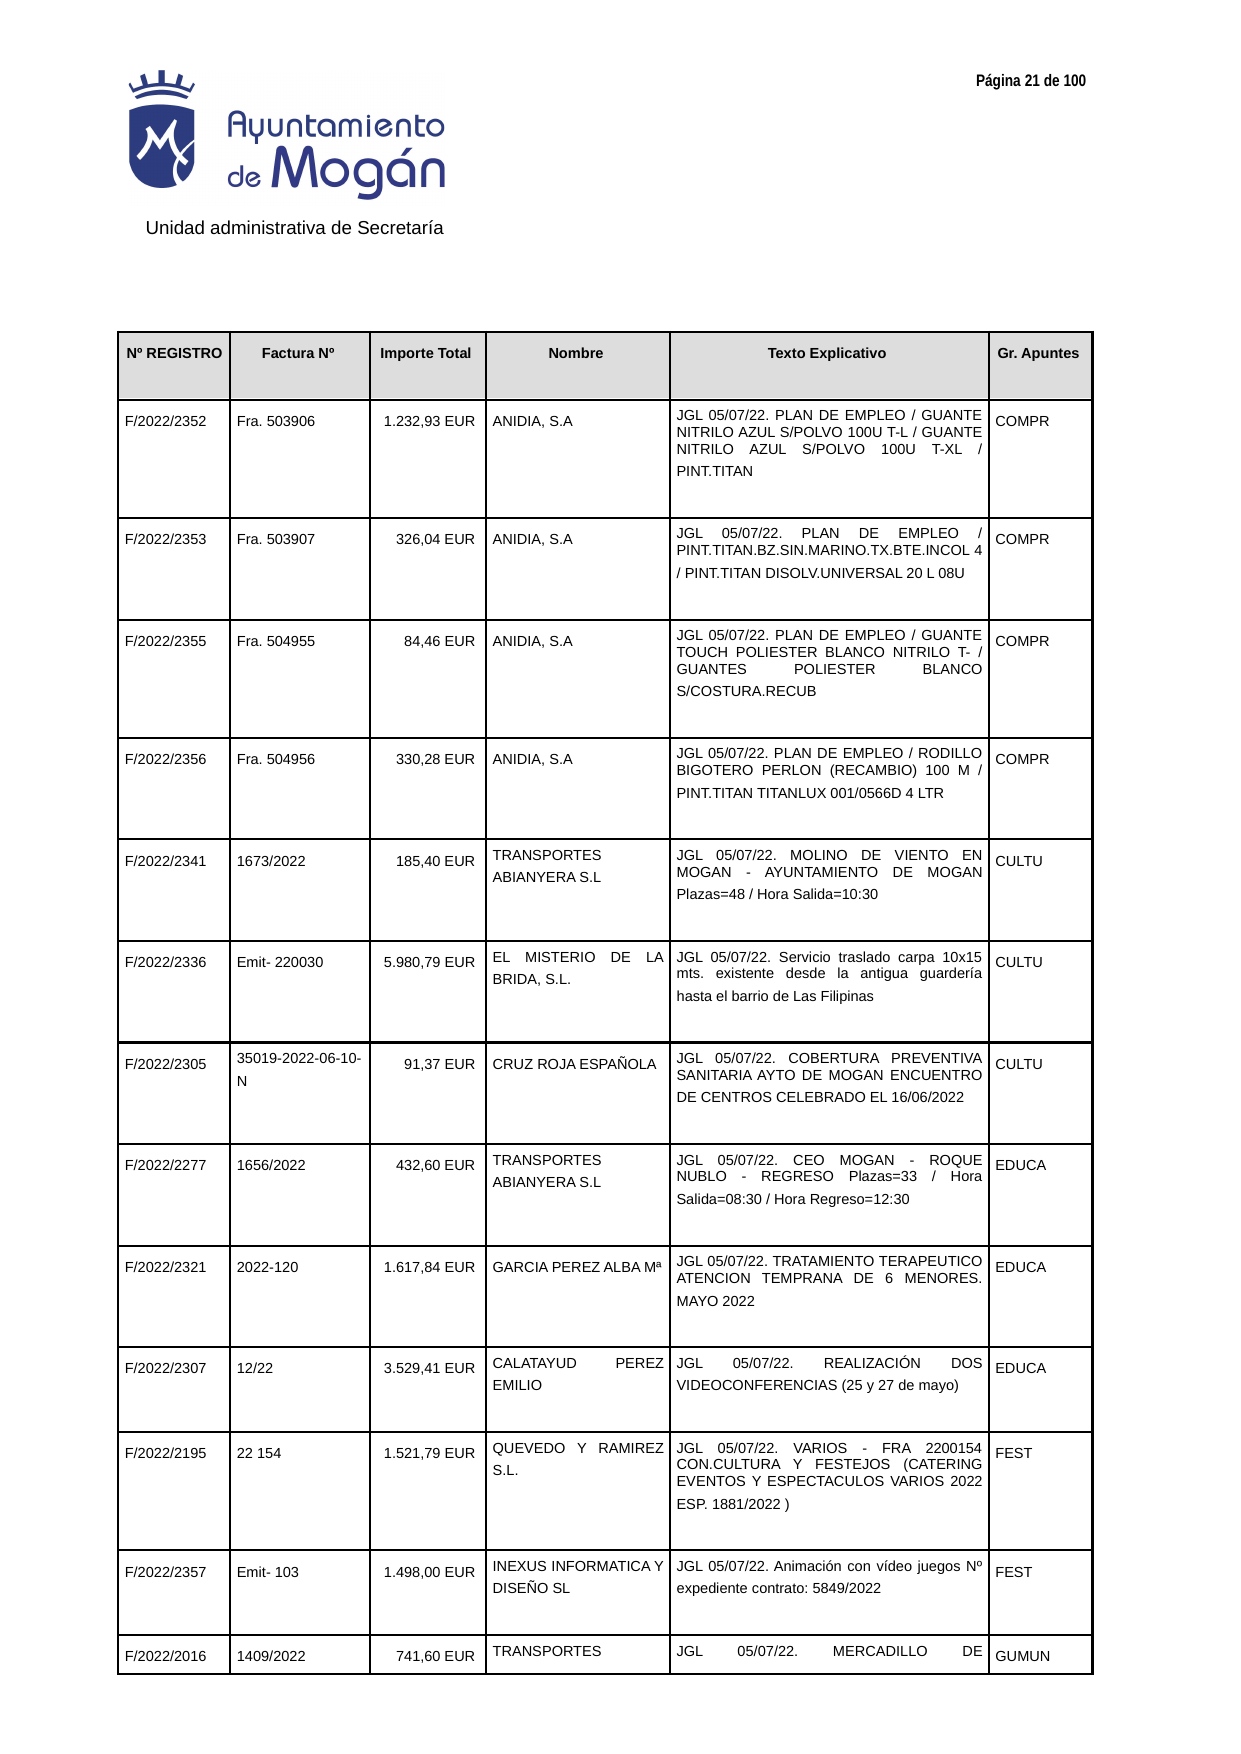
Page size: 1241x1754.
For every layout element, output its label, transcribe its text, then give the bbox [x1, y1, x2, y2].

table_cell 35019-2022-06-10-N [231, 1044, 369, 1143]
table_cell 1409/2022 [231, 1636, 369, 1673]
table_cell Fra. 503907 [231, 519, 369, 618]
table_cell 1656/2022 [231, 1145, 369, 1244]
table_cell 741,60 EUR [371, 1636, 485, 1673]
table_cell 330,28 EUR [371, 739, 485, 838]
table_cell 1.498,00 EUR [371, 1551, 485, 1634]
table_cell ANIDIA, S.A [487, 739, 669, 838]
table_cell FEST [990, 1433, 1091, 1549]
table_cell JGL 05/07/22. Servicio traslado carpa 10x15 mts. existente desde la antigua guardería hasta el barrio de Las Filipinas [671, 942, 988, 1041]
table_cell JGL 05/07/22. PLAN DE EMPLEO / GUANTE NITRILO AZUL S/POLVO 100U T-L / GUANTE NITRILO AZUL S/POLVO 100U T-XL / PINT.TITAN [671, 401, 988, 517]
table_cell JGL 05/07/22. TRATAMIENTO TERAPEUTICO ATENCION TEMPRANA DE 6 MENORES. MAYO 2022 [671, 1247, 988, 1346]
table_cell Emit- 103 [231, 1551, 369, 1634]
table_header Nombre [487, 333, 669, 398]
table_cell ANIDIA, S.A [487, 621, 669, 737]
table_cell F/2022/2277 [119, 1145, 229, 1244]
table_cell ANIDIA, S.A [487, 519, 669, 618]
table_cell 1.232,93 EUR [371, 401, 485, 517]
table_cell F/2022/2321 [119, 1247, 229, 1346]
table_cell 1.521,79 EUR [371, 1433, 485, 1549]
table_cell EDUCA [990, 1247, 1091, 1346]
table_header Gr. Apuntes [990, 333, 1091, 398]
table_cell F/2022/2352 [119, 401, 229, 517]
table_cell F/2022/2355 [119, 621, 229, 737]
table_header Importe Total [371, 333, 485, 398]
table_cell Fra. 504956 [231, 739, 369, 838]
table_cell 3.529,41 EUR [371, 1348, 485, 1431]
picture [128, 70, 445, 206]
table_cell COMPR [990, 621, 1091, 737]
table_cell QUEVEDO Y RAMIREZ S.L. [487, 1433, 669, 1549]
table_cell GARCIA PEREZ ALBA Mª [487, 1247, 669, 1346]
table_cell JGL 05/07/22. REALIZACIÓN DOS VIDEOCONFERENCIAS (25 y 27 de mayo) [671, 1348, 988, 1431]
table_cell JGL 05/07/22. PLAN DE EMPLEO / RODILLO BIGOTERO PERLON (RECAMBIO) 100 M / PINT.TITAN TITANLUX 001/0566D 4 LTR [671, 739, 988, 838]
table_header Factura Nº [231, 333, 369, 398]
table_cell F/2022/2016 [119, 1636, 229, 1673]
table_cell 1.617,84 EUR [371, 1247, 485, 1346]
table_cell EDUCA [990, 1145, 1091, 1244]
table_cell 326,04 EUR [371, 519, 485, 618]
table_cell CALATAYUD PEREZ EMILIO [487, 1348, 669, 1431]
table_cell GUMUN [990, 1636, 1091, 1673]
table_cell COMPR [990, 401, 1091, 517]
table_cell 91,37 EUR [371, 1044, 485, 1143]
table_cell F/2022/2357 [119, 1551, 229, 1634]
table_cell JGL 05/07/22. CEO MOGAN - ROQUE NUBLO - REGRESO Plazas=33 / Hora Salida=08:30 / Hora Regreso=12:30 [671, 1145, 988, 1244]
table_cell TRANSPORTES ABIANYERA S.L [487, 840, 669, 940]
table_cell EDUCA [990, 1348, 1091, 1431]
table_cell F/2022/2353 [119, 519, 229, 618]
table_cell Fra. 503906 [231, 401, 369, 517]
table_cell TRANSPORTES [487, 1636, 669, 1673]
table_cell INEXUS INFORMATICA Y DISEÑO SL [487, 1551, 669, 1634]
table_cell F/2022/2195 [119, 1433, 229, 1549]
table_header Texto Explicativo [671, 333, 988, 398]
table_cell COMPR [990, 519, 1091, 618]
table_cell JGL 05/07/22. MERCADILLO DE [671, 1636, 988, 1673]
table_cell 22 154 [231, 1433, 369, 1549]
table_cell 185,40 EUR [371, 840, 485, 940]
table_cell FEST [990, 1551, 1091, 1634]
table_cell F/2022/2341 [119, 840, 229, 940]
table_cell F/2022/2305 [119, 1044, 229, 1143]
table_cell EL MISTERIO DE LA BRIDA, S.L. [487, 942, 669, 1041]
table_cell ANIDIA, S.A [487, 401, 669, 517]
table_cell F/2022/2356 [119, 739, 229, 838]
table_cell 5.980,79 EUR [371, 942, 485, 1041]
table_cell JGL 05/07/22. Animación con vídeo juegos Nº expediente contrato: 5849/2022 [671, 1551, 988, 1634]
table_header Nº REGISTRO [119, 333, 229, 398]
table_cell TRANSPORTES ABIANYERA S.L [487, 1145, 669, 1244]
table_cell 12/22 [231, 1348, 369, 1431]
table_cell 1673/2022 [231, 840, 369, 940]
table_cell JGL 05/07/22. VARIOS - FRA 2200154 CON.CULTURA Y FESTEJOS (CATERING EVENTOS Y ESPECTACULOS VARIOS 2022 ESP. 1881/2022 ) [671, 1433, 988, 1549]
table_cell 84,46 EUR [371, 621, 485, 737]
table_cell JGL 05/07/22. COBERTURA PREVENTIVA SANITARIA AYTO DE MOGAN ENCUENTRO DE CENTROS CELEBRADO EL 16/06/2022 [671, 1044, 988, 1143]
table_cell CULTU [990, 840, 1091, 940]
table_cell JGL 05/07/22. PLAN DE EMPLEO / GUANTE TOUCH POLIESTER BLANCO NITRILO T- / GUANTES POLIESTER BLANCO S/COSTURA.RECUB [671, 621, 988, 737]
table_cell F/2022/2336 [119, 942, 229, 1041]
table_cell JGL 05/07/22. MOLINO DE VIENTO EN MOGAN - AYUNTAMIENTO DE MOGAN Plazas=48 / Hora Salida=10:30 [671, 840, 988, 940]
table_cell JGL 05/07/22. PLAN DE EMPLEO / PINT.TITAN.BZ.SIN.MARINO.TX.BTE.INCOL 4 / PINT.TITAN DISOLV.UNIVERSAL 20 L 08U [671, 519, 988, 618]
table_cell COMPR [990, 739, 1091, 838]
table_cell CULTU [990, 1044, 1091, 1143]
table_cell Emit- 220030 [231, 942, 369, 1041]
table_cell CULTU [990, 942, 1091, 1041]
table_cell 432,60 EUR [371, 1145, 485, 1244]
table_cell Fra. 504955 [231, 621, 369, 737]
table_cell CRUZ ROJA ESPAÑOLA [487, 1044, 669, 1143]
table_cell F/2022/2307 [119, 1348, 229, 1431]
table_cell 2022-120 [231, 1247, 369, 1346]
